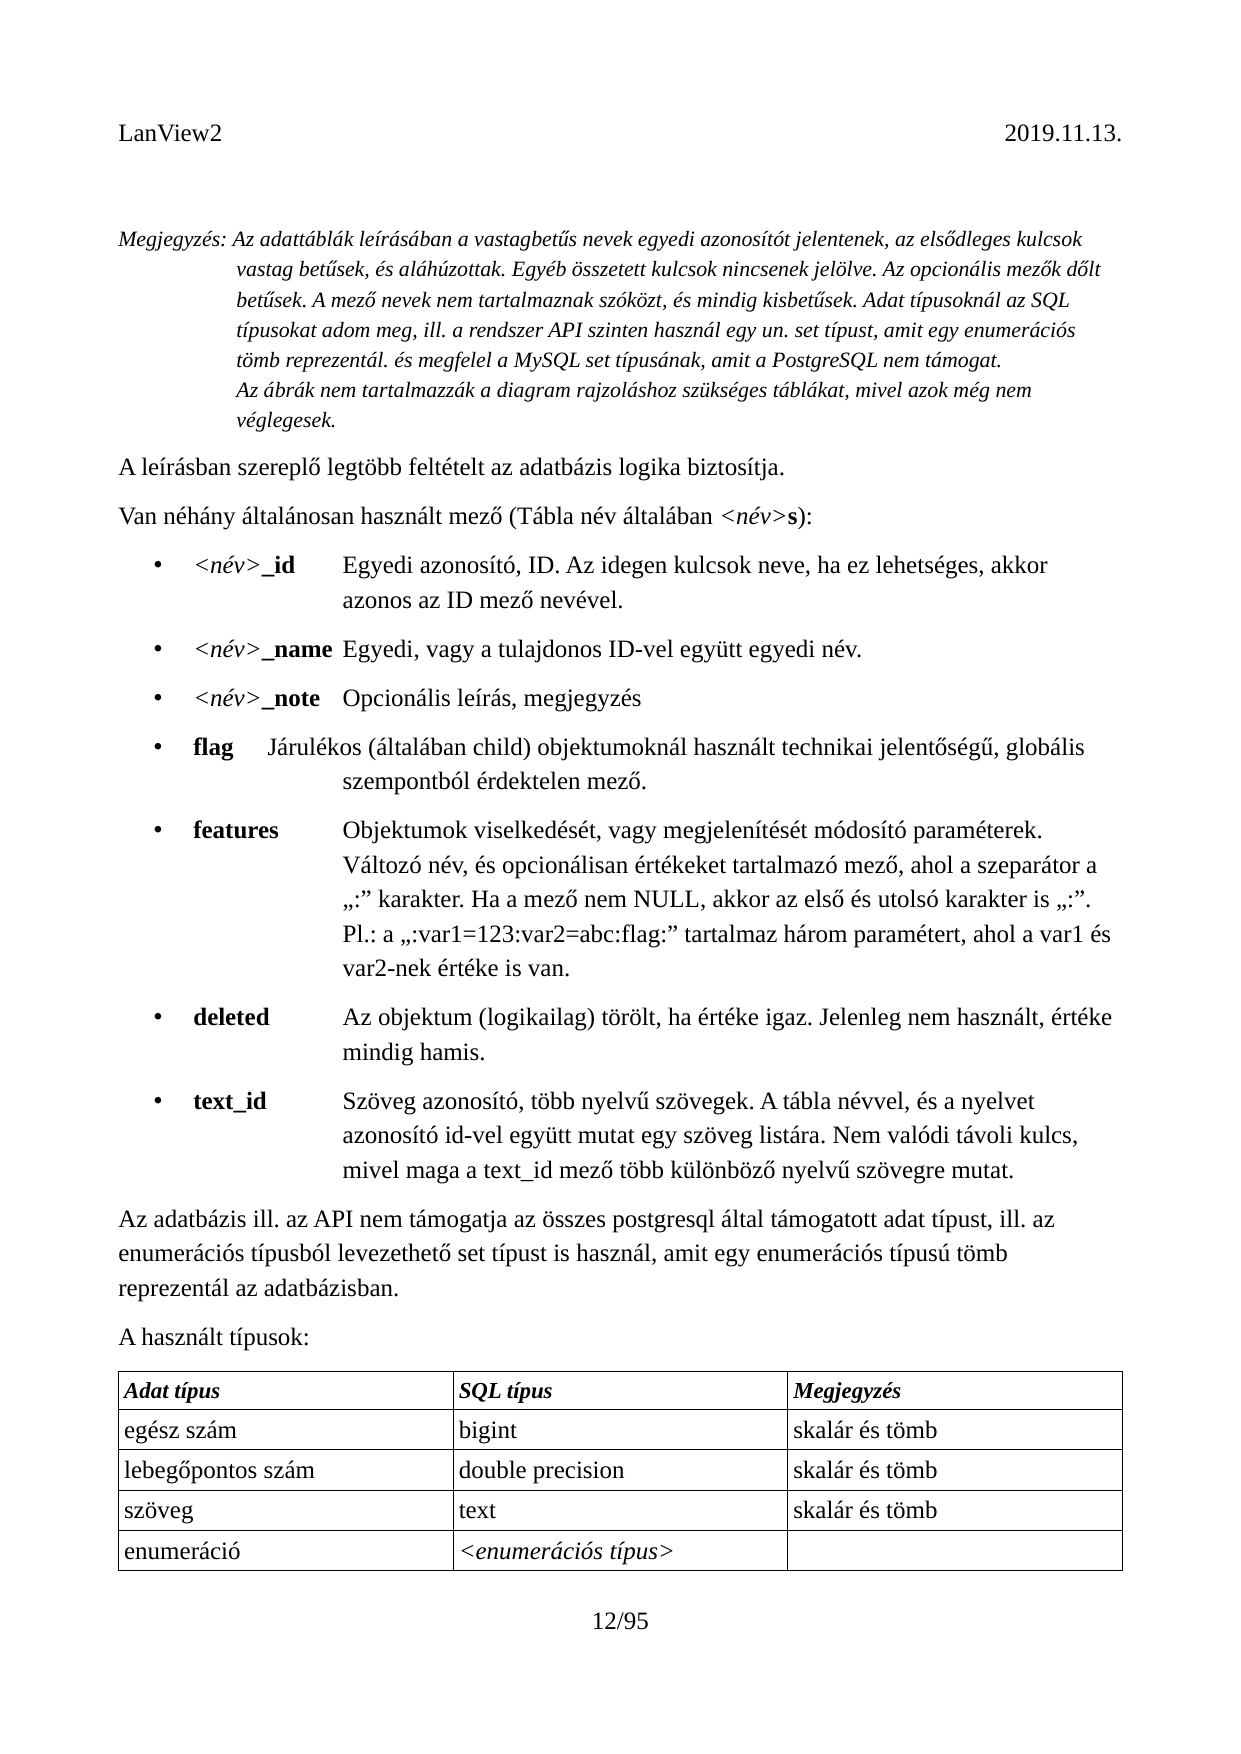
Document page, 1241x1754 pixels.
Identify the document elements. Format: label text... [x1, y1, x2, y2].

table_cell egész szám [119, 1410, 453, 1449]
table_cell szöveg [119, 1491, 453, 1530]
table_cell enumeráció [119, 1531, 453, 1570]
list flag Járulékos (általában child) objektumoknál használt technikai jelentőségű, globális szempontból érdektelen mező. [153, 732, 1122, 795]
table_cell <enumerációs típus> [454, 1531, 787, 1570]
table_header Megjegyzés [788, 1372, 1122, 1409]
table_cell bigint [454, 1410, 787, 1449]
table_cell double precision [454, 1450, 787, 1490]
list <név>_name Egyedi, vagy a tulajdonos ID-vel együtt egyedi név. [153, 634, 1122, 663]
table_cell lebegőpontos szám [119, 1450, 453, 1490]
table_cell skalár és tömb [788, 1450, 1122, 1490]
table_cell text [454, 1491, 787, 1530]
list text_id Szöveg azonosító, több nyelvű szövegek. A tábla névvel, és a nyelvet azonosító id-vel együtt mutat egy szöveg listára. Nem valódi távoli kulcs, mivel maga a text_id mező több különböző nyelvű szövegre mutat. [153, 1086, 1122, 1184]
table_header SQL típus [454, 1372, 787, 1409]
list deleted Az objektum (logikailag) törölt, ha értéke igaz. Jelenleg nem használt, értéke mindig hamis. [153, 1002, 1122, 1066]
table_cell [788, 1531, 1122, 1570]
table_cell skalár és tömb [788, 1410, 1122, 1449]
list <név>_id Egyedi azonosító, ID. Az idegen kulcsok neve, ha ez lehetséges, akkor azonos az ID mező nevével. [153, 550, 1122, 613]
table_cell skalár és tömb [788, 1491, 1122, 1530]
text Megjegyzés: Az adattáblák leírásában a vastagbetűs nevek egyedi azonosítót jelentenek, az elsődleges kulcsok vastag betűsek, és aláhúzottak. Egyéb összetett kulcsok nincsenek jelölve. Az opcionális mezők dőlt betűsek. A mező nevek nem tartalmaznak szóközt, és mindig kisbetűsek. Adat típusoknál az SQL típusokat adom meg, ill. a rendszer API szinten használ egy un. set típust, amit egy enumerációs tömb reprezentál. és megfelel a MySQL set típusának, amit a PostgreSQL nem támogat. Az ábrák nem tartalmazzák a diagram rajzoláshoz szükséges táblákat, mivel azok még nem véglegesek. [118, 226, 1122, 433]
text Van néhány általánosan használt mező (Tábla név általában <név>s): [118, 501, 1122, 530]
list features Objektumok viselkedését, vagy megjelenítését módosító paraméterek. Változó név, és opcionálisan értékeket tartalmazó mező, ahol a szeparátor a „:” karakter. Ha a mező nem NULL, akkor az első és utolsó karakter is „:”. Pl.: a „:var1=123:var2=abc:flag:” tartalmaz három paramétert, ahol a var1 és var2-nek értéke is van. [153, 816, 1122, 982]
list <név>_note Opcionális leírás, megjegyzés [153, 683, 1122, 712]
table_header Adat típus [119, 1372, 453, 1409]
text A leírásban szereplő legtöbb feltételt az adatbázis logika biztosítja. [118, 452, 1122, 481]
text Az adatbázis ill. az API nem támogatja az összes postgresql által támogatott adat típust, ill. az enumerációs típusból levezethető set típust is használ, amit egy enumerációs típusú tömb reprezentál az adatbázisban. [118, 1204, 1122, 1302]
text A használt típusok: [118, 1322, 1122, 1351]
